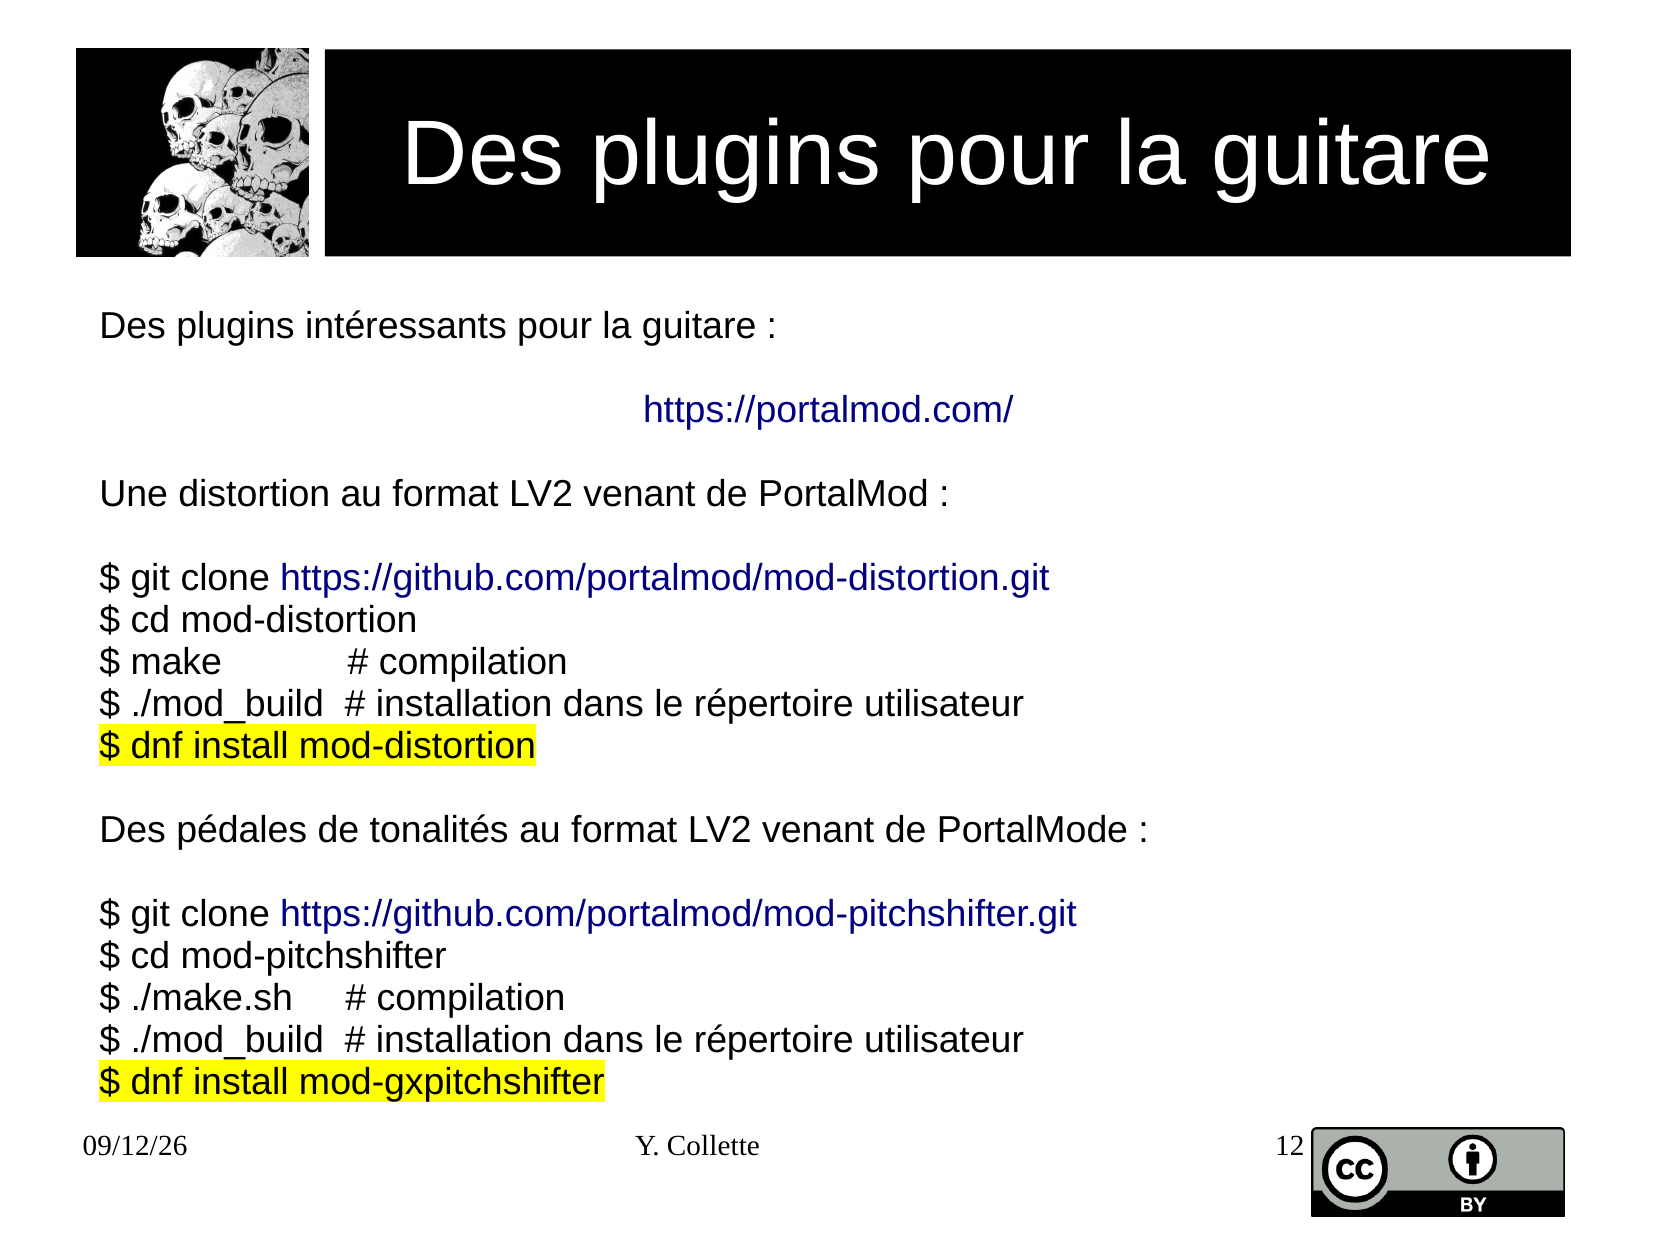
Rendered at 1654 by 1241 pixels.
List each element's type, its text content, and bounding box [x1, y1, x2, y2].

title Des plugins pour la guitare [324, 49, 1571, 257]
text_box Des plugins intéressants pour la guitare : https://portalmod.com/ Une distortion au format LV2 venant de PortalMod : $ git clone https://github.com/portalmod/mod-distortion.git $ cd mod-distortion $ make # compilation $ ./mod_build # installation dans le répertoire utilisateur $ dnf install mod-distortion Des pédales de tonalités au format LV2 venant de PortalMode : $ git clone https://github.com/portalmod/mod-pitchshifter.git $ cd mod-pitchshifter $ ./make.sh # compilation $ ./mod_build # installation dans le répertoire utilisateur $ dnf install mod-gxpitchshifter [84, 297, 1573, 1110]
picture [1311, 1127, 1565, 1217]
picture [76, 48, 309, 257]
